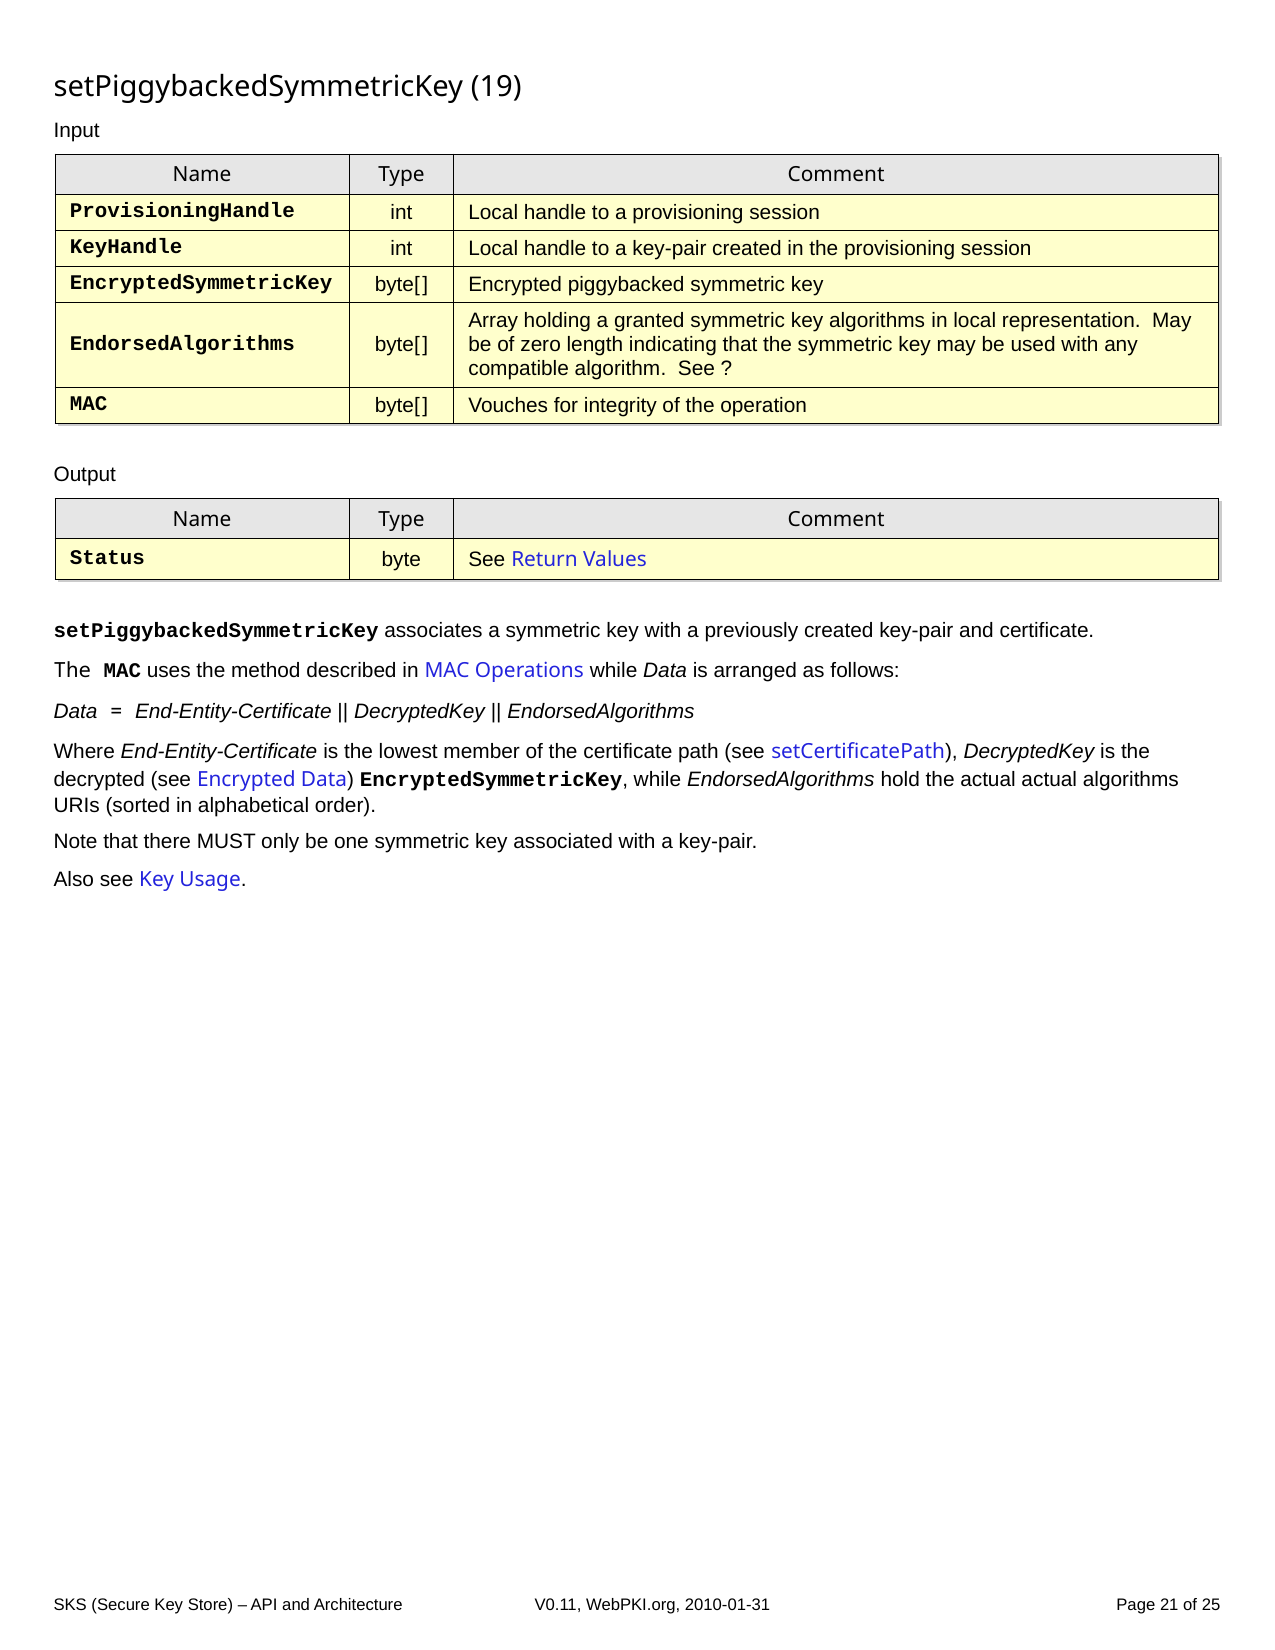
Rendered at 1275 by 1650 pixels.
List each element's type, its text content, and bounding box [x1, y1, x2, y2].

table_header Comment [454, 155, 1218, 194]
table_cell Encrypted piggybacked symmetric key [454, 267, 1218, 302]
text Output [53, 462, 1221, 486]
table_cell Local handle to a key-pair created in the provisioning session [454, 231, 1218, 266]
table_cell byte⁮[ ] [350, 267, 453, 302]
table_cell EncryptedSymmetricKey [56, 267, 349, 302]
table_cell Status [56, 539, 349, 579]
table_cell int [350, 195, 453, 230]
subtitle setPiggybackedSymmetricKey (19) [53, 66, 1221, 105]
table_cell KeyHandle [56, 231, 349, 266]
table_cell int [350, 231, 453, 266]
table_cell Vouches for integrity of the operation [454, 388, 1218, 423]
text Input [53, 118, 1221, 142]
text Also see Key Usage. [53, 864, 1221, 893]
table_cell EndorsedAlgorithms [56, 303, 349, 387]
table_header Name [56, 155, 349, 194]
table_cell Array holding a granted symmetric key algorithms in local representation. May be of zero length indicating that the symmetric key may be used with any compatible algorithm‪‫‬‭‪‏‪‏. See ?‎ [454, 303, 1218, 387]
table_cell See Return Values [454, 539, 1218, 579]
table_header Comment [454, 499, 1218, 538]
text Data = End-Entity-Certificate || DecryptedKey || EndorsedAlgorithms [53, 696, 1221, 724]
table_cell ProvisioningHandle [56, 195, 349, 230]
text The MAC uses the method described in MAC Operations while Data is arranged as follows: [53, 656, 1221, 684]
text setPiggybackedSymmetricKey associates a symmetric key with a previously created key-pair and certificate. [53, 618, 1221, 644]
table_cell MAC [56, 388, 349, 423]
table_header Type [350, 155, 453, 194]
text Where End-Entity-Certificate is the lowest member of the certificate path (see setCertificatePath), DecryptedKey is the decrypted (see Encrypted Data) EncryptedSymmetricKey, while EndorsedAlgorithms hold the actual actual algorithms URIs (sorted in alphabetical order). [53, 736, 1221, 817]
table_cell byte⁮[ ] [350, 388, 453, 423]
table_cell byte [350, 539, 453, 579]
table_cell byte⁮[ ] [350, 303, 453, 387]
table_cell Local handle to a provisioning session [454, 195, 1218, 230]
text Note that there MUST only be one symmetric key associated with a key-pair. [53, 829, 1221, 853]
table_header Name [56, 499, 349, 538]
table_header Type [350, 499, 453, 538]
